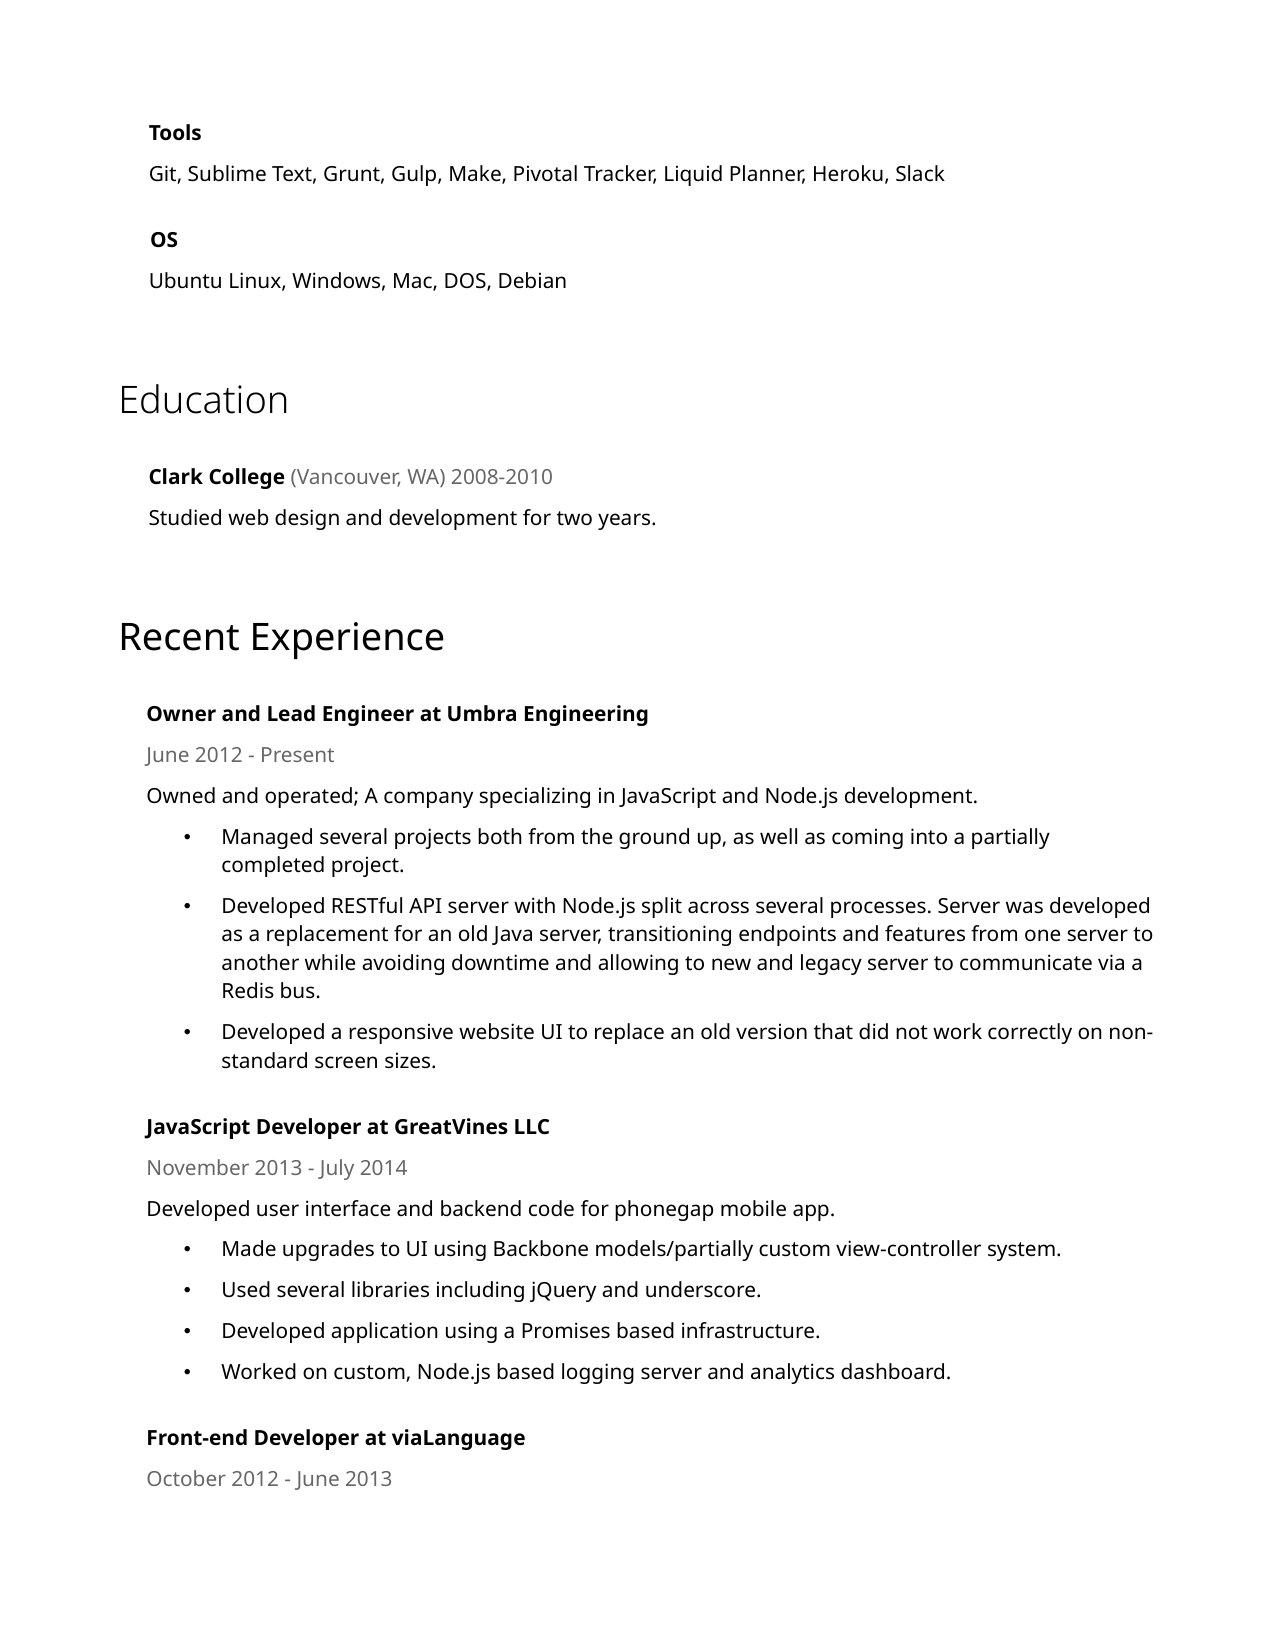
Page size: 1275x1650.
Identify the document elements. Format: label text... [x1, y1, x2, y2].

subtitle Front-end Developer at viaLanguage [146, 1423, 1157, 1452]
list Developed a responsive website UI to replace an old version that did not work correctly on non-standard screen sizes. [184, 1017, 1157, 1074]
subtitle Education [118, 373, 1157, 424]
text Developed user interface and backend code for phonegap mobile app. [146, 1194, 1157, 1222]
subtitle OS [150, 225, 1157, 253]
subtitle Clark College (Vancouver, WA) 2008-2010 [148, 462, 1157, 490]
list Developed RESTful API server with Node.js split across several processes. Server was developed as a replacement for an old Java server, transitioning endpoints and features from one server to another while avoiding downtime and allowing to new and legacy server to communicate via a Redis bus. [184, 891, 1157, 1005]
subtitle JavaScript Developer at GreatVines LLC [146, 1112, 1157, 1140]
text June 2012 - Present [146, 740, 1157, 768]
text Studied web design and development for two years. [148, 503, 1157, 531]
list Made upgrades to UI using Backbone models/partially custom view-controller system. [184, 1234, 1157, 1263]
list Worked on custom, Node.js based logging server and analytics dashboard. [184, 1357, 1157, 1386]
list Developed application using a Promises based infrastructure. [184, 1316, 1157, 1345]
subtitle Recent Experience [118, 610, 1157, 661]
text October 2012 - June 2013 [146, 1464, 1157, 1493]
list Managed several projects both from the ground up, as well as coming into a partially completed project. [184, 822, 1157, 879]
text Git, Sublime Text, Grunt, Gulp, Make, Pivotal Tracker, Liquid Planner, Heroku, Slack [148, 159, 1157, 187]
list Used several libraries including jQuery and underscore. [184, 1276, 1157, 1304]
text Ubuntu Linux, Windows, Mac, DOS, Debian [148, 266, 1157, 294]
text Owned and operated; A company specializing in JavaScript and Node.js development. [146, 781, 1157, 809]
text November 2013 - July 2014 [146, 1153, 1157, 1181]
subtitle Tools [148, 118, 1157, 147]
subtitle Owner and Lead Engineer at Umbra Engineering [146, 699, 1157, 727]
